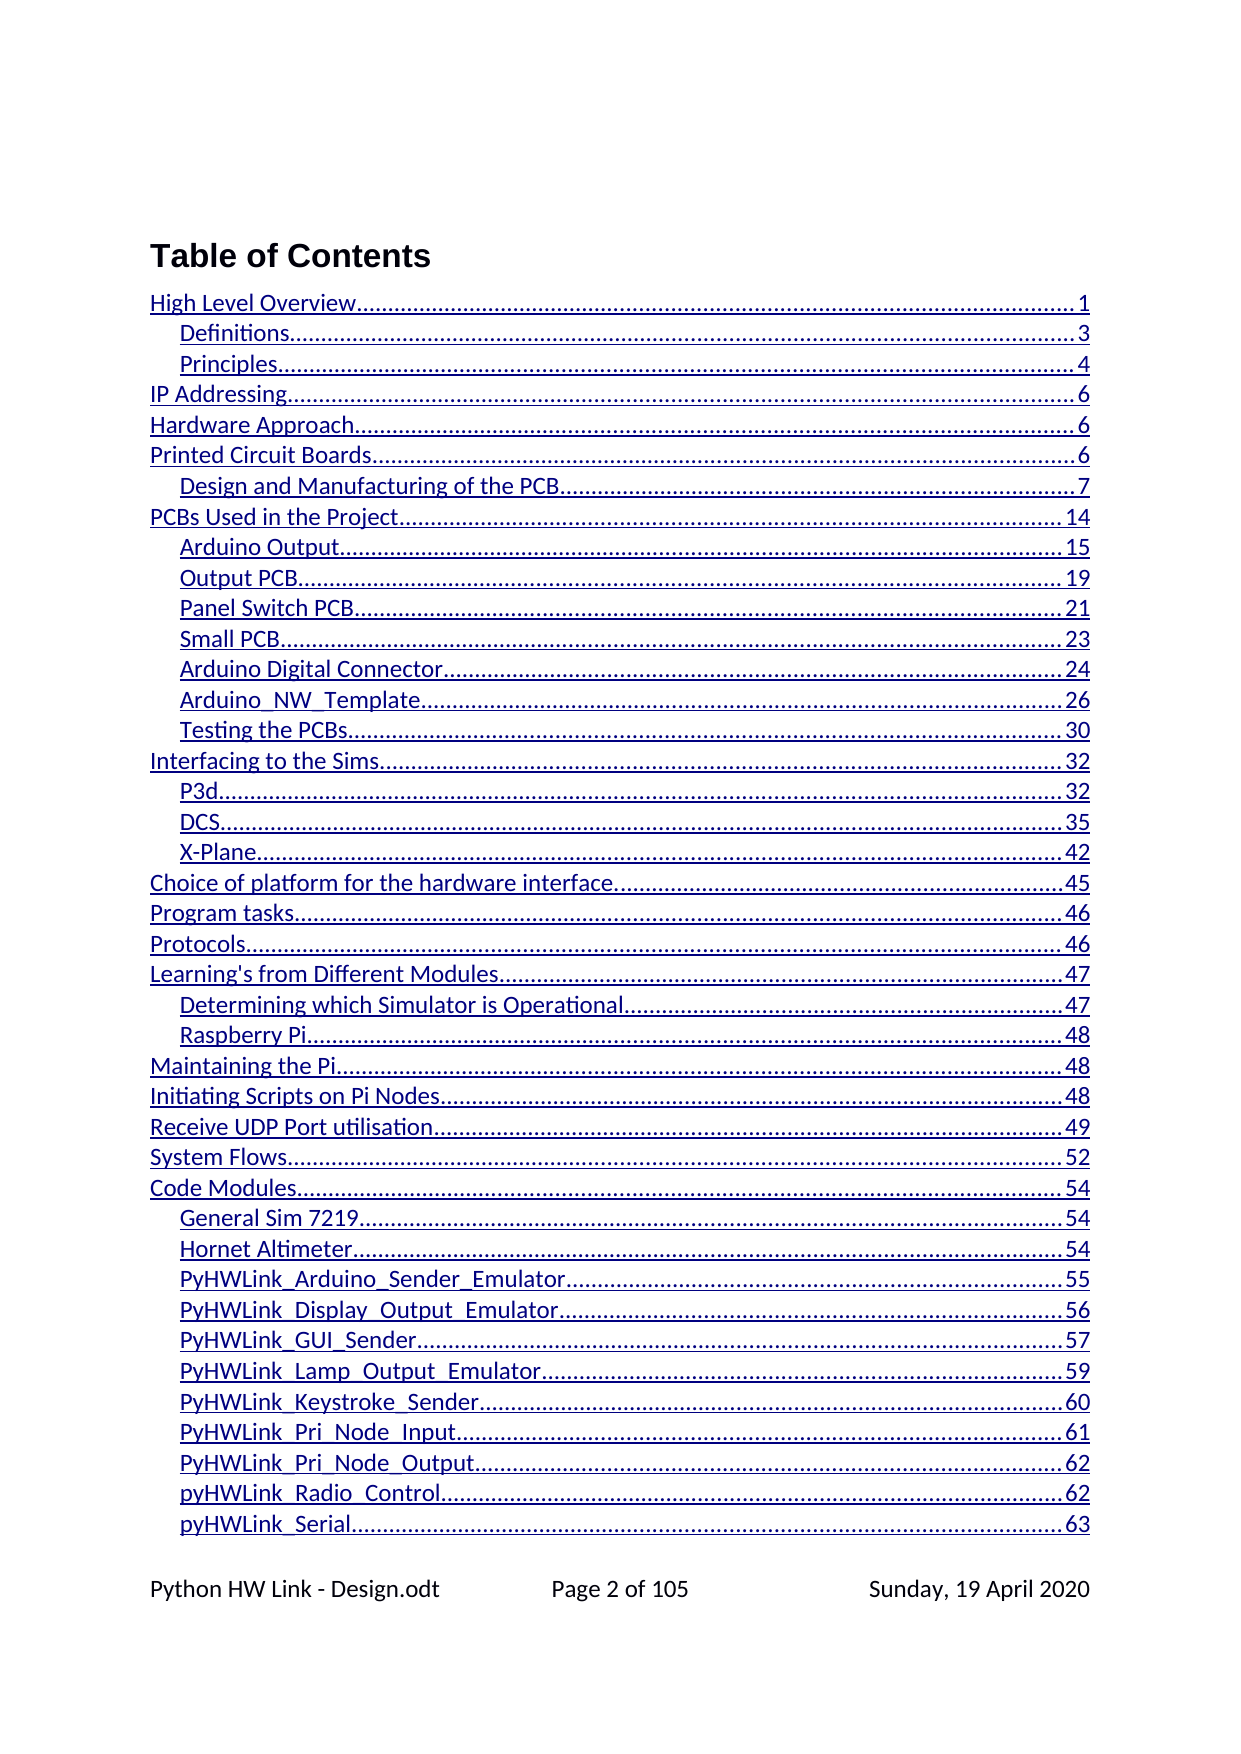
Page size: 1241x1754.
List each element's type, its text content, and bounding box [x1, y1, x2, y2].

text Panel Switch PCB 21 [179, 592, 1090, 618]
text Initiating Scripts on Pi Nodes 48 [150, 1081, 1090, 1106]
text Small PCB 23 [179, 623, 1090, 649]
text Program tasks 46 [150, 897, 1090, 923]
text Protocols 46 [150, 928, 1090, 954]
text Maintaining the Pi 48 [150, 1050, 1090, 1076]
text pyHWLink_Serial 63 [179, 1508, 1090, 1534]
text Printed Circuit Boards 6 [150, 439, 1090, 466]
text Choice of platform for the hardware interface. 45 [150, 867, 1090, 893]
text Definitions 3 [179, 317, 1090, 344]
text pyHWLink_Radio_Control 62 [179, 1477, 1090, 1503]
text System Flows 52 [150, 1142, 1090, 1168]
text Hardware Approach 6 [150, 409, 1090, 435]
text Output PCB 19 [179, 562, 1090, 588]
text IP Addressing 6 [150, 378, 1090, 405]
subtitle Table of Contents [150, 236, 1090, 274]
text Arduino Output 15 [179, 531, 1090, 557]
text PyHWLink_Lamp_Output_Emulator 59 [179, 1355, 1090, 1381]
text [179, 1504, 1090, 1508]
text [179, 741, 1090, 745]
text Arduino Digital Connector 24 [179, 653, 1090, 679]
text [179, 558, 1090, 562]
text [179, 863, 1090, 867]
text Receive UDP Port utilisation 49 [150, 1111, 1090, 1137]
text PyHWLink_Keystroke_Sender 60 [179, 1386, 1090, 1412]
text [179, 1260, 1090, 1264]
text [179, 1382, 1090, 1386]
text Principles 4 [179, 348, 1090, 374]
text General Sim 7219 54 [179, 1203, 1090, 1229]
text Testing the PCBs 30 [179, 714, 1090, 740]
text PyHWLink_GUI_Sender 57 [179, 1325, 1090, 1351]
text Code Modules 54 [150, 1172, 1090, 1198]
text [179, 802, 1090, 806]
text Design and Manufacturing of the PCB 7 [179, 470, 1090, 496]
text PyHWLink_Display_Output_Emulator 56 [179, 1294, 1090, 1320]
text [179, 497, 1090, 501]
text [179, 680, 1090, 684]
text Arduino_NW_Template 26 [179, 684, 1090, 710]
text Determining which Simulator is Operational 47 [179, 989, 1090, 1015]
text PyHWLink_Pri_Node_Output 62 [179, 1447, 1090, 1473]
text DCS 35 [179, 806, 1090, 832]
text PyHWLink_Pri_Node_Input 61 [179, 1416, 1090, 1442]
text Learning's from Different Modules 47 [150, 958, 1090, 984]
text PyHWLink_Arduino_Sender_Emulator 55 [179, 1264, 1090, 1290]
text [179, 1046, 1090, 1050]
text [179, 619, 1090, 623]
text Interfacing to the Sims. 32 [150, 745, 1090, 771]
text P3d 32 [179, 775, 1090, 801]
text Hornet Altimeter 54 [179, 1233, 1090, 1259]
text [179, 1443, 1090, 1447]
text High Level Overview 1 [150, 287, 1090, 313]
text Raspberry Pi 48 [179, 1019, 1090, 1045]
text X-Plane 42 [179, 836, 1090, 862]
text [179, 1321, 1090, 1325]
text PCBs Used in the Project 14 [150, 501, 1090, 527]
